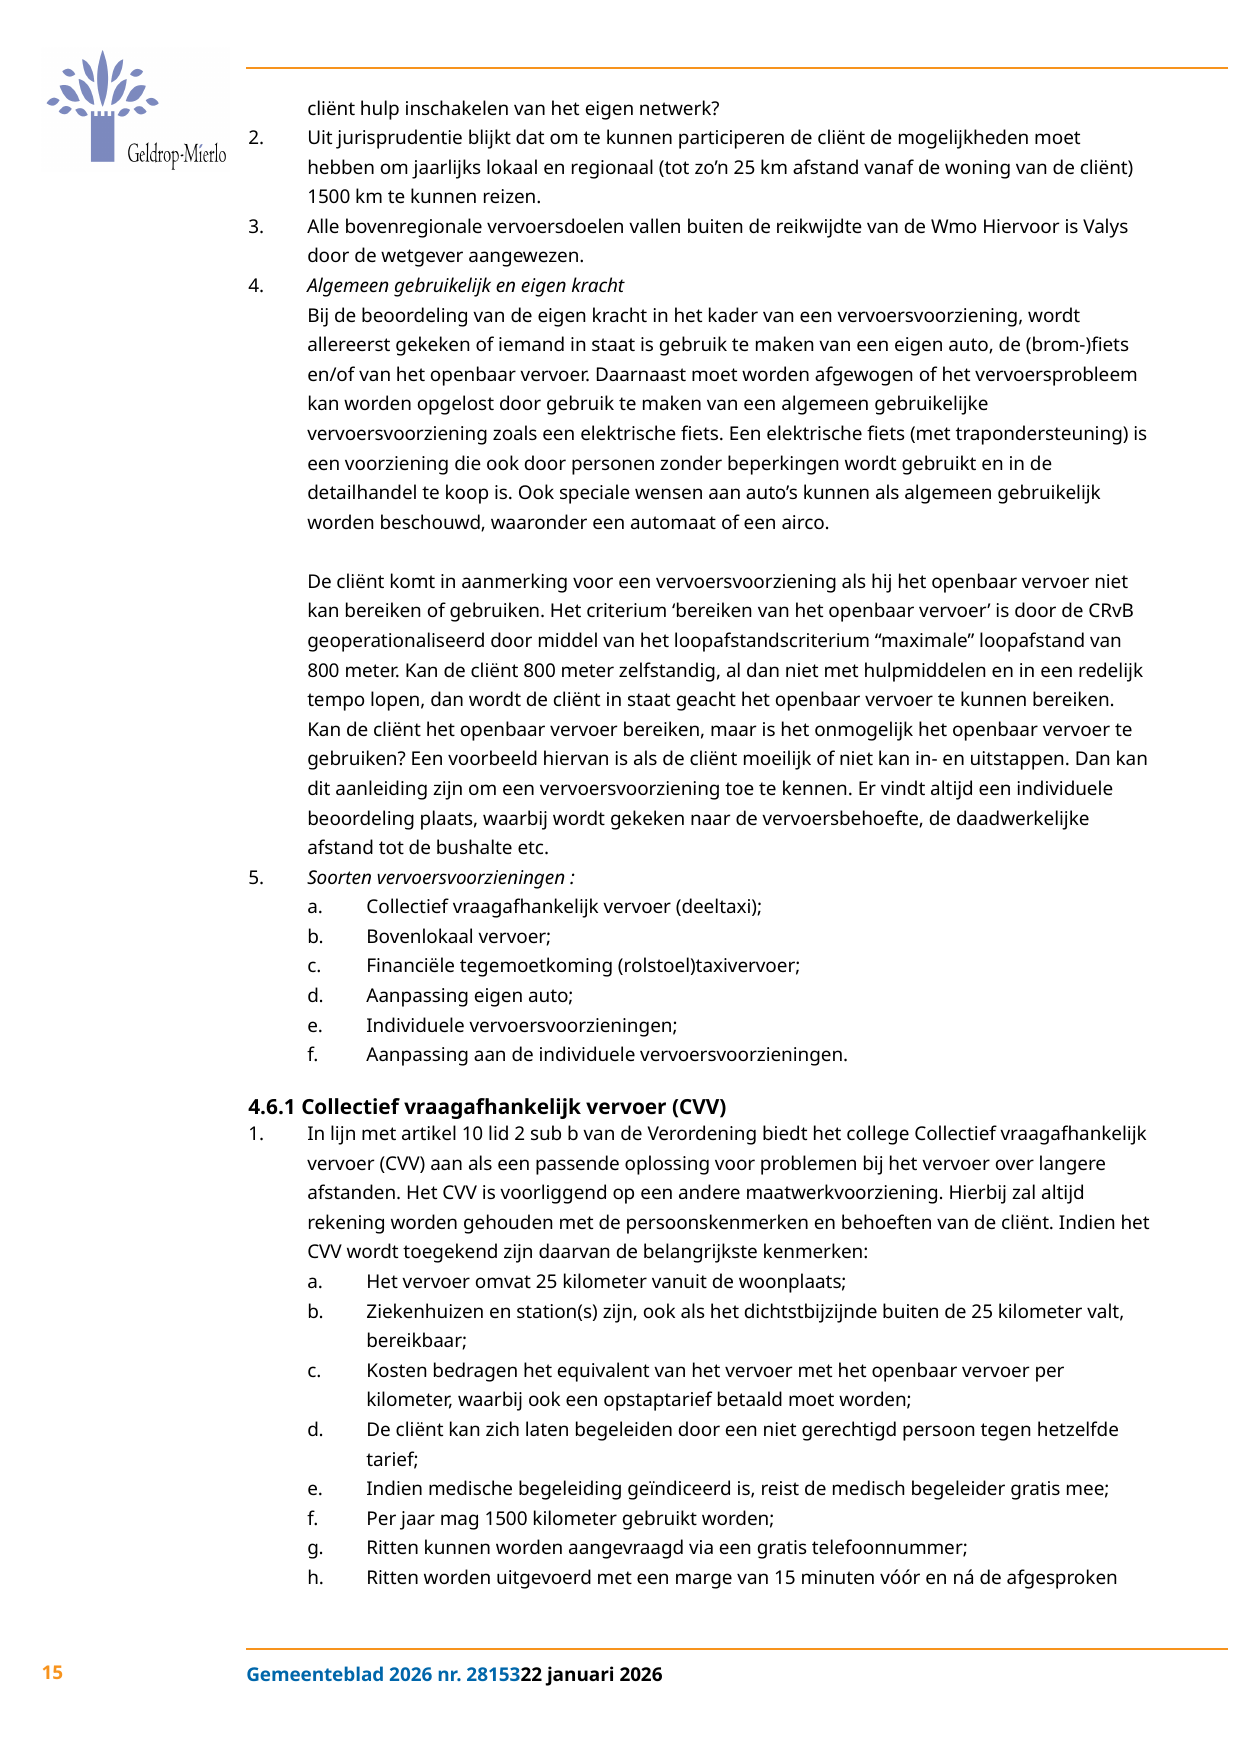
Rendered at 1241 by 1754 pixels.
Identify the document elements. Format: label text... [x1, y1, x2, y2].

list Individuele vervoersvoorzieningen; [307, 1012, 1152, 1038]
list Soorten vervoersvoorzieningen : [248, 864, 1152, 890]
list In lijn met artikel 10 lid 2 sub b van de Verordening biedt het college Collectief vraagafhankelijk vervoer (CVV) aan als een passende oplossing voor problemen bij het vervoer over langere afstanden. Het CVV is voorliggend op een andere maatwerkvoorziening. Hierbij zal altijd rekening worden gehouden met de persoonskenmerken en behoeften van de cliënt. Indien het CVV wordt toegekend zijn daarvan de belangrijkste kenmerken: [248, 1120, 1152, 1264]
list Het vervoer omvat 25 kilometer vanuit de woonplaats; [307, 1268, 1152, 1294]
list Alle bovenregionale vervoersdoelen vallen buiten de reikwijdte van de Wmo Hiervoor is Valys door de wetgever aangewezen. [248, 213, 1152, 268]
text 4.6.1 Collectief vraagafhankelijk vervoer (CVV) [248, 1092, 1152, 1120]
list Ritten kunnen worden aangevraagd via een gratis telefoonnummer; [307, 1534, 1152, 1560]
list Uit jurisprudentie blijkt dat om te kunnen participeren de cliënt de mogelijkheden moet hebben om jaarlijks lokaal en regionaal (tot zo’n 25 km afstand vanaf de woning van de cliënt) 1500 km te kunnen reizen. [248, 124, 1152, 209]
list Aanpassing aan de individuele vervoersvoorzieningen. [307, 1041, 1152, 1067]
list Algemeen gebruikelijk en eigen kracht [248, 272, 1152, 298]
list De cliënt kan zich laten begeleiden door een niet gerechtigd persoon tegen hetzelfde tarief; [307, 1416, 1152, 1471]
list Bij de beoordeling van de eigen kracht in het kader van een vervoersvoorziening, wordt allereerst gekeken of iemand in staat is gebruik te maken van een eigen auto, de (brom-)fiets en/of van het openbaar vervoer. Daarnaast moet worden afgewogen of het vervoersprobleem kan worden opgelost door gebruik te maken van een algemeen gebruikelijke vervoersvoorziening zoals een elektrische fiets. Een elektrische fiets (met trapondersteuning) is een voorziening die ook door personen zonder beperkingen wordt gebruikt en in de detailhandel te koop is. Ook speciale wensen aan auto’s kunnen als algemeen gebruikelijk worden beschouwd, waaronder een automaat of een airco. [248, 302, 1152, 535]
list Ziekenhuizen en station(s) zijn, ook als het dichtstbijzijnde buiten de 25 kilometer valt, bereikbaar; [307, 1298, 1152, 1353]
list Bovenlokaal vervoer; [307, 923, 1152, 949]
list Financiële tegemoetkoming (rolstoel)taxivervoer; [307, 953, 1152, 978]
list cliënt hulp inschakelen van het eigen netwerk? [248, 95, 1152, 121]
list Indien medische begeleiding geïndiceerd is, reist de medisch begeleider gratis mee; [307, 1475, 1152, 1501]
list Kosten bedragen het equivalent van het vervoer met het openbaar vervoer per kilometer, waarbij ook een opstaptarief betaald moet worden; [307, 1357, 1152, 1412]
list De cliënt komt in aanmerking voor een vervoersvoorziening als hij het openbaar vervoer niet kan bereiken of gebruiken. Het criterium ‘bereiken van het openbaar vervoer’ is door de CRvB geoperationaliseerd door middel van het loopafstandscriterium “maximale” loopafstand van 800 meter. Kan de cliënt 800 meter zelfstandig, al dan niet met hulpmiddelen en in een redelijk tempo lopen, dan wordt de cliënt in staat geacht het openbaar vervoer te kunnen bereiken. Kan de cliënt het openbaar vervoer bereiken, maar is het onmogelijk het openbaar vervoer te gebruiken? Een voorbeeld hiervan is als de cliënt moeilijk of niet kan in- en uitstappen. Dan kan dit aanleiding zijn om een vervoersvoorziening toe te kennen. Er vindt altijd een individuele beoordeling plaats, waarbij wordt gekeken naar de vervoersbehoefte, de daadwerkelijke afstand tot de bushalte etc. [248, 568, 1152, 860]
list Per jaar mag 1500 kilometer gebruikt worden; [307, 1505, 1152, 1531]
picture [41, 47, 231, 172]
list Aanpassing eigen auto; [307, 982, 1152, 1008]
list Collectief vraagafhankelijk vervoer (deeltaxi); [307, 893, 1152, 919]
list Ritten worden uitgevoerd met een marge van 15 minuten vóór en ná de afgesproken [307, 1564, 1152, 1590]
